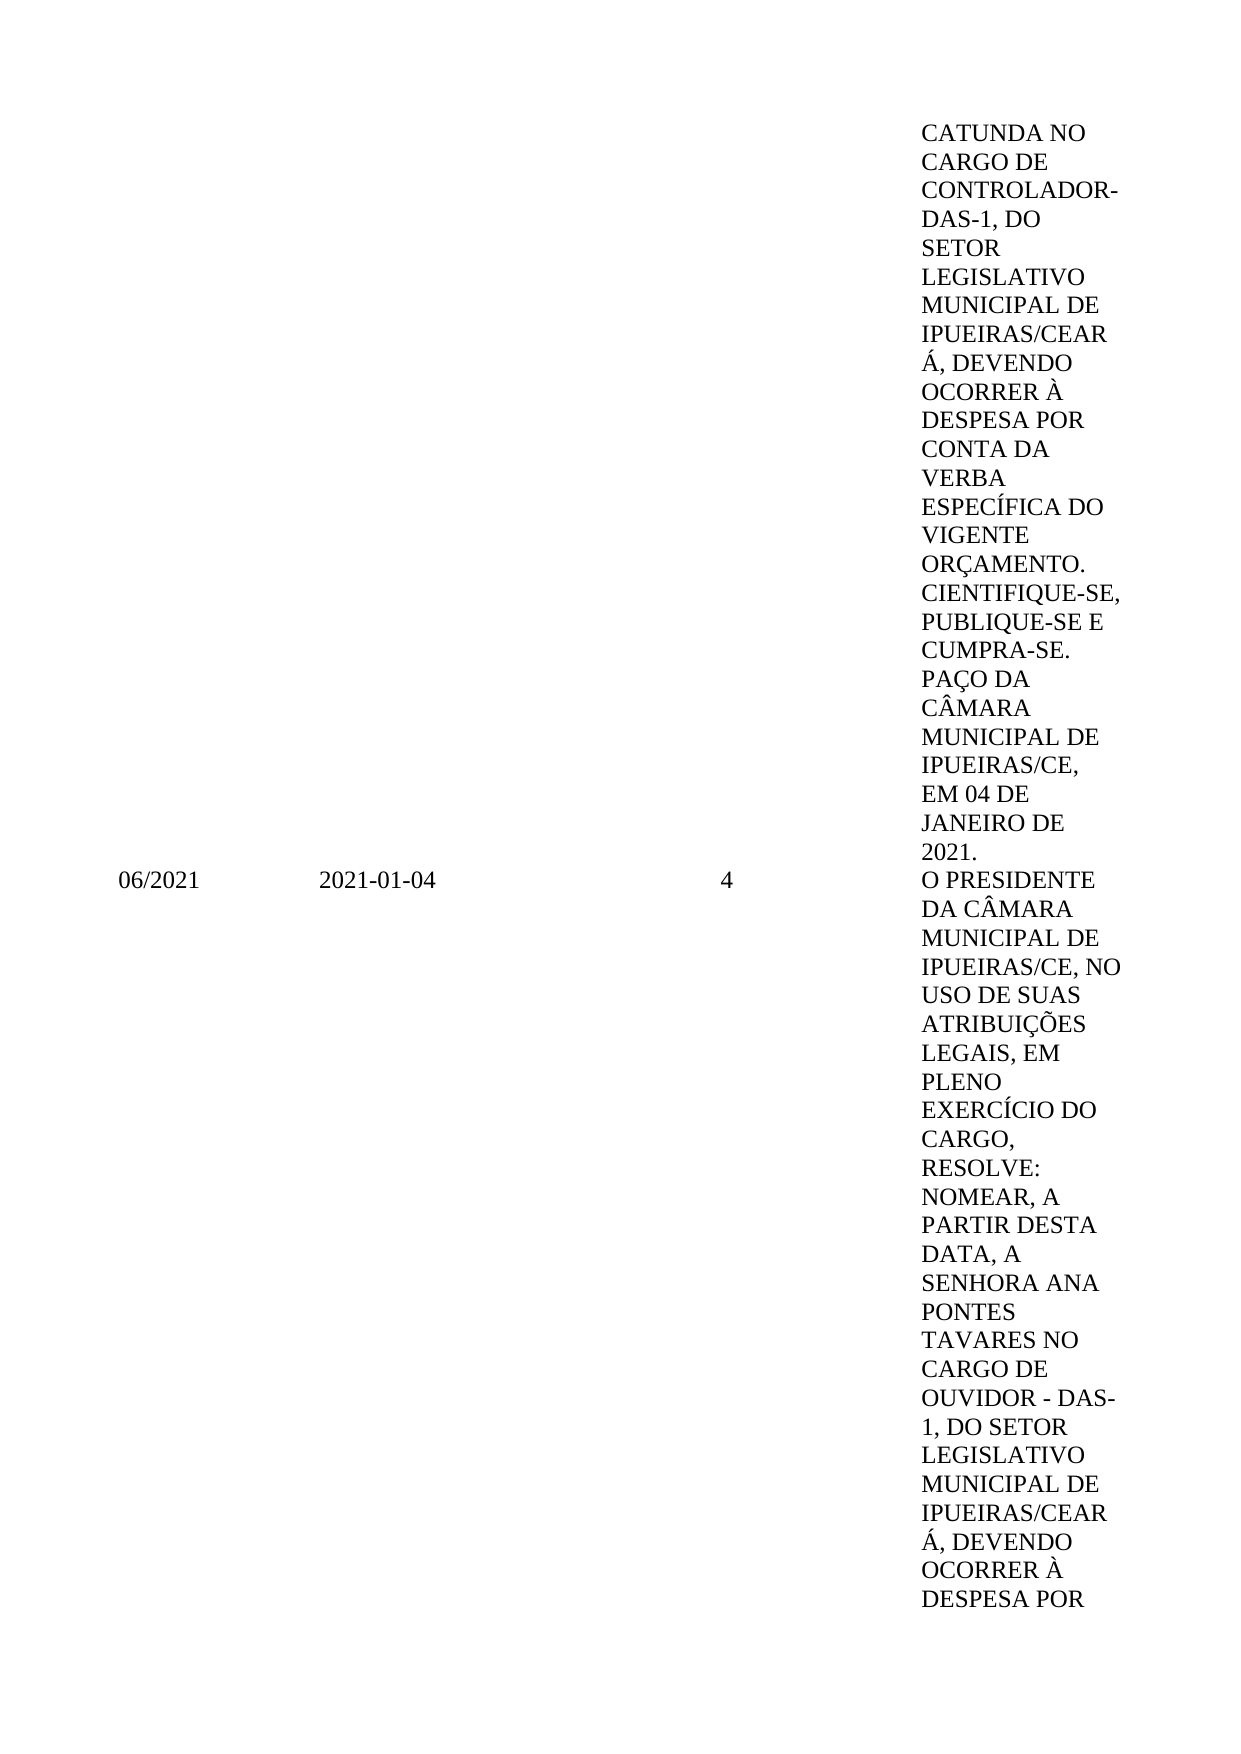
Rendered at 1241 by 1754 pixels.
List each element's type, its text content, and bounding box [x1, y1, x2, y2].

table_cell O PRESIDENTE DA CÂMARA MUNICIPAL DE IPUEIRAS/CE, NO USO DE SUAS ATRIBUIÇÕES LEGAIS, EM PLENO EXERCÍCIO DO CARGO, RESOLVE: NOMEAR, A PARTIR DESTA DATA, A SENHORA ANA PONTES TAVARES NO CARGO DE OUVIDOR - DAS-1, DO SETOR LEGISLATIVO MUNICIPAL DE IPUEIRAS/CEARÁ, DEVENDO OCORRER À DESPESA POR [921, 866, 1122, 1613]
table_cell 06/2021 [118, 866, 319, 1613]
table_cell [319, 118, 519, 866]
table_cell [118, 118, 319, 866]
table_cell 2021-01-04 [319, 866, 519, 1613]
table_cell [520, 866, 720, 1613]
table_cell CATUNDA NO CARGO DE CONTROLADOR- DAS-1, DO SETOR LEGISLATIVO MUNICIPAL DE IPUEIRAS/CEARÁ, DEVENDO OCORRER À DESPESA POR CONTA DA VERBA ESPECÍFICA DO VIGENTE ORÇAMENTO. CIENTIFIQUE-SE, PUBLIQUE-SE E CUMPRA-SE. PAÇO DA CÂMARA MUNICIPAL DE IPUEIRAS/CE, EM 04 DE JANEIRO DE 2021. [921, 118, 1122, 866]
table_cell [520, 118, 720, 866]
table_cell 4 [720, 866, 921, 1613]
table_cell [720, 118, 921, 866]
